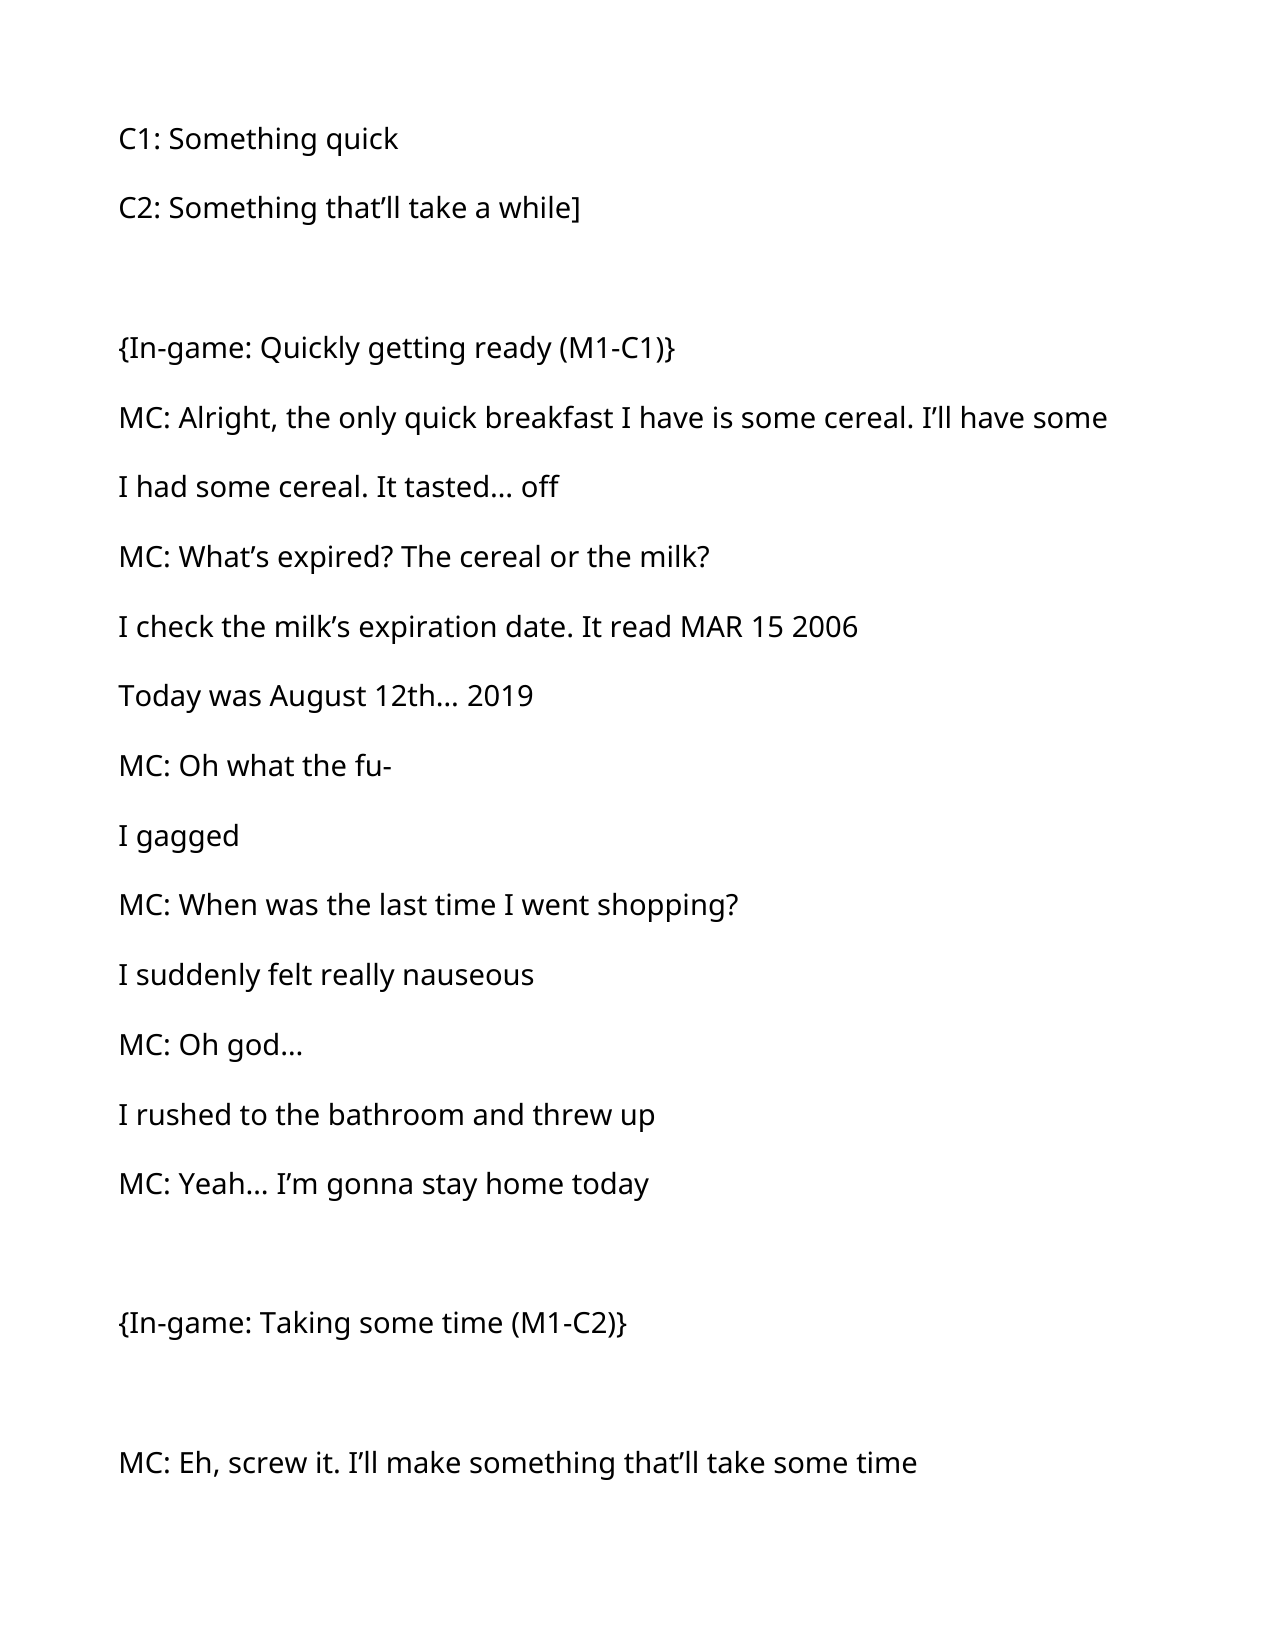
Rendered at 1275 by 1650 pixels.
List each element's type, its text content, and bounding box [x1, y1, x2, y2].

text MC: What’s expired? The cereal or the milk? [118, 536, 1157, 576]
text MC: Oh what the fu- [118, 745, 1157, 785]
text C1: Something quick [118, 118, 1157, 158]
text I had some cereal. It tasted… off [118, 467, 1157, 506]
text MC: When was the last time I went shopping? [118, 885, 1157, 924]
text MC: Oh god… [118, 1024, 1157, 1064]
text MC: Yeah… I’m gonna stay home today [118, 1163, 1157, 1203]
text I gagged [118, 815, 1157, 855]
text {In-game: Taking some time (M1-C2)} [118, 1303, 1157, 1342]
text I suddenly felt really nauseous [118, 954, 1157, 994]
text MC: Eh, screw it. I’ll make something that’ll take some time [118, 1442, 1157, 1482]
text {In-game: Quickly getting ready (M1-C1)} [118, 327, 1157, 367]
text C2: Something that’ll take a while] [118, 188, 1157, 227]
text I rushed to the bathroom and threw up [118, 1094, 1157, 1133]
text MC: Alright, the only quick breakfast I have is some cereal. I’ll have some [118, 397, 1157, 437]
text Today was August 12th… 2019 [118, 676, 1157, 715]
text I check the milk’s expiration date. It read MAR 15 2006 [118, 606, 1157, 646]
